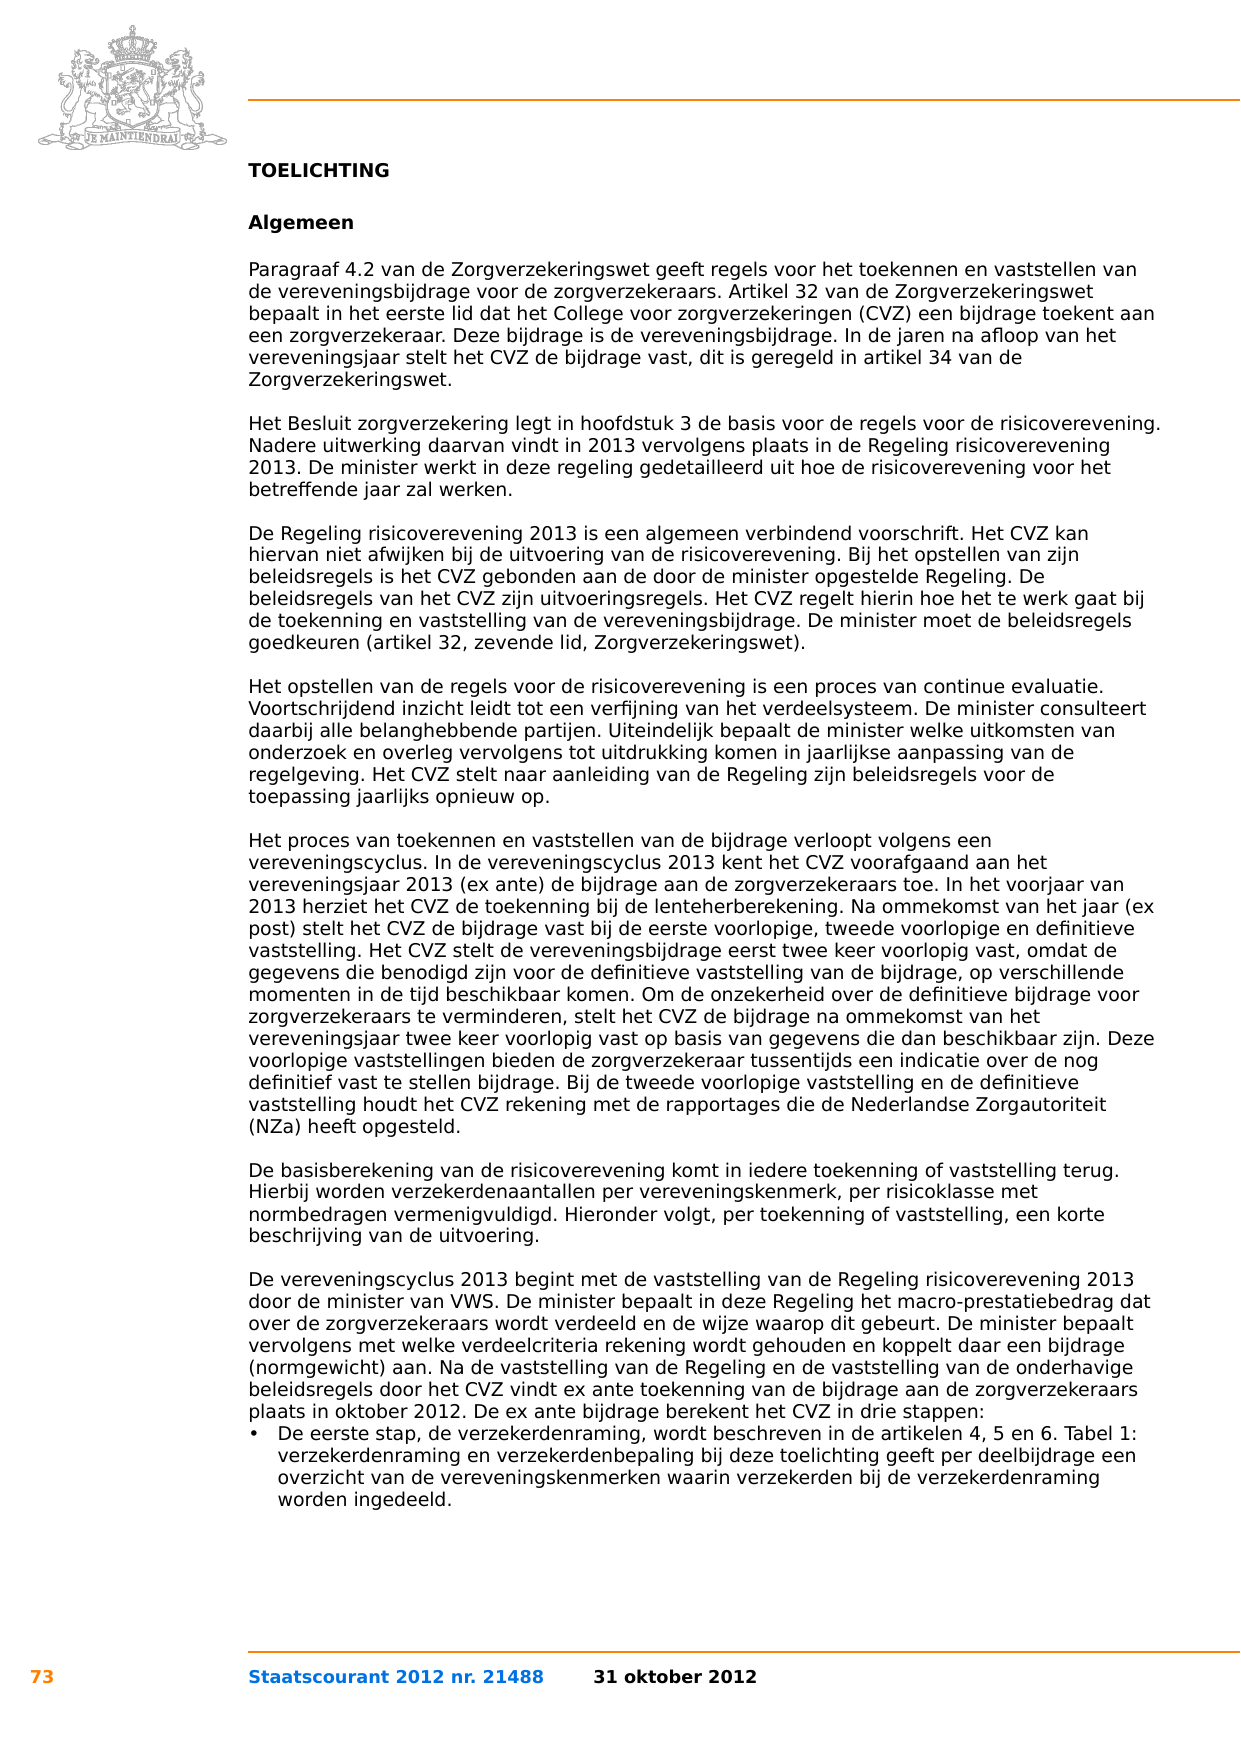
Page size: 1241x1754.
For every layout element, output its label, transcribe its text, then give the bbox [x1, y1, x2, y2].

text Het proces van toekennen en vaststellen van de bijdrage verloopt volgens een vereveningscyclus. In de vereveningscyclus 2013 kent het CVZ voorafgaand aan het vereveningsjaar 2013 (ex ante) de bijdrage aan de zorgverzekeraars toe. In het voorjaar van 2013 herziet het CVZ de toekenning bij de lenteherberekening. Na ommekomst van het jaar (ex post) stelt het CVZ de bijdrage vast bij de eerste voorlopige, tweede voorlopige en definitieve vaststelling. Het CVZ stelt de vereveningsbijdrage eerst twee keer voorlopig vast, omdat de gegevens die benodigd zijn voor de definitieve vaststelling van de bijdrage, op verschillende momenten in de tijd beschikbaar komen. Om de onzekerheid over de definitieve bijdrage voor zorgverzekeraars te verminderen, stelt het CVZ de bijdrage na ommekomst van het vereveningsjaar twee keer voorlopig vast op basis van gegevens die dan beschikbaar zijn. Deze voorlopige vaststellingen bieden de zorgverzekeraar tussentijds een indicatie over de nog definitief vast te stellen bijdrage. Bij de tweede voorlopige vaststelling en de definitieve vaststelling houdt het CVZ rekening met de rapportages die de Nederlandse Zorgautoriteit (NZa) heeft opgesteld. [248, 830, 1163, 1138]
text Paragraaf 4.2 van de Zorgverzekeringswet geeft regels voor het toekennen en vaststellen van de vereveningsbijdrage voor de zorgverzekeraars. Artikel 32 van de Zorgverzekeringswet bepaalt in het eerste lid dat het College voor zorgverzekeringen (CVZ) een bijdrage toekent aan een zorgverzekeraar. Deze bijdrage is de vereveningsbijdrage. In de jaren na afloop van het vereveningsjaar stelt het CVZ de bijdrage vast, dit is geregeld in artikel 34 van de Zorgverzekeringswet. [248, 259, 1163, 391]
subtitle TOELICHTING [248, 160, 1163, 182]
text De basisberekening van de risicoverevening komt in iedere toekenning of vaststelling terug. Hierbij worden verzekerdenaantallen per vereveningskenmerk, per risicoklasse met normbedragen vermenigvuldigd. Hieronder volgt, per toekenning of vaststelling, een korte beschrijving van de uitvoering. [248, 1159, 1163, 1247]
subtitle Algemeen [248, 212, 1163, 234]
text Het opstellen van de regels voor de risicoverevening is een proces van continue evaluatie. Voortschrijdend inzicht leidt tot een verfijning van het verdeelsysteem. De minister consulteert daarbij alle belanghebbende partijen. Uiteindelijk bepaalt de minister welke uitkomsten van onderzoek en overleg vervolgens tot uitdrukking komen in jaarlijkse aanpassing van de regelgeving. Het CVZ stelt naar aanleiding van de Regeling zijn beleidsregels voor de toepassing jaarlijks opnieuw op. [248, 676, 1163, 808]
text De vereveningscyclus 2013 begint met de vaststelling van de Regeling risicoverevening 2013 door de minister van VWS. De minister bepaalt in deze Regeling het macro-prestatiebedrag dat over de zorgverzekeraars wordt verdeeld en de wijze waarop dit gebeurt. De minister bepaalt vervolgens met welke verdeelcriteria rekening wordt gehouden en koppelt daar een bijdrage (normgewicht) aan. Na de vaststelling van de Regeling en de vaststelling van de onderhavige beleidsregels door het CVZ vindt ex ante toekenning van de bijdrage aan de zorgverzekeraars plaats in oktober 2012. De ex ante bijdrage berekent het CVZ in drie stappen: [248, 1269, 1163, 1423]
text Het Besluit zorgverzekering legt in hoofdstuk 3 de basis voor de regels voor de risicoverevening. Nadere uitwerking daarvan vindt in 2013 vervolgens plaats in de Regeling risicoverevening 2013. De minister werkt in deze regeling gedetailleerd uit hoe de risicoverevening voor het betreffende jaar zal werken. [248, 413, 1163, 501]
text De Regeling risicoverevening 2013 is een algemeen verbindend voorschrift. Het CVZ kan hiervan niet afwijken bij de uitvoering van de risicoverevening. Bij het opstellen van zijn beleidsregels is het CVZ gebonden aan de door de minister opgestelde Regeling. De beleidsregels van het CVZ zijn uitvoeringsregels. Het CVZ regelt hierin hoe het te werk gaat bij de toekenning en vaststelling van de vereveningsbijdrage. De minister moet de beleidsregels goedkeuren (artikel 32, zevende lid, Zorgverzekeringswet). [248, 522, 1163, 654]
text • De eerste stap, de verzekerdenraming, wordt beschreven in de artikelen 4, 5 en 6. Tabel 1: verzekerdenraming en verzekerdenbepaling bij deze toelichting geeft per deelbijdrage een overzicht van de vereveningskenmerken waarin verzekerden bij de verzekerdenraming worden ingedeeld. [248, 1423, 1163, 1511]
picture [38, 25, 227, 150]
